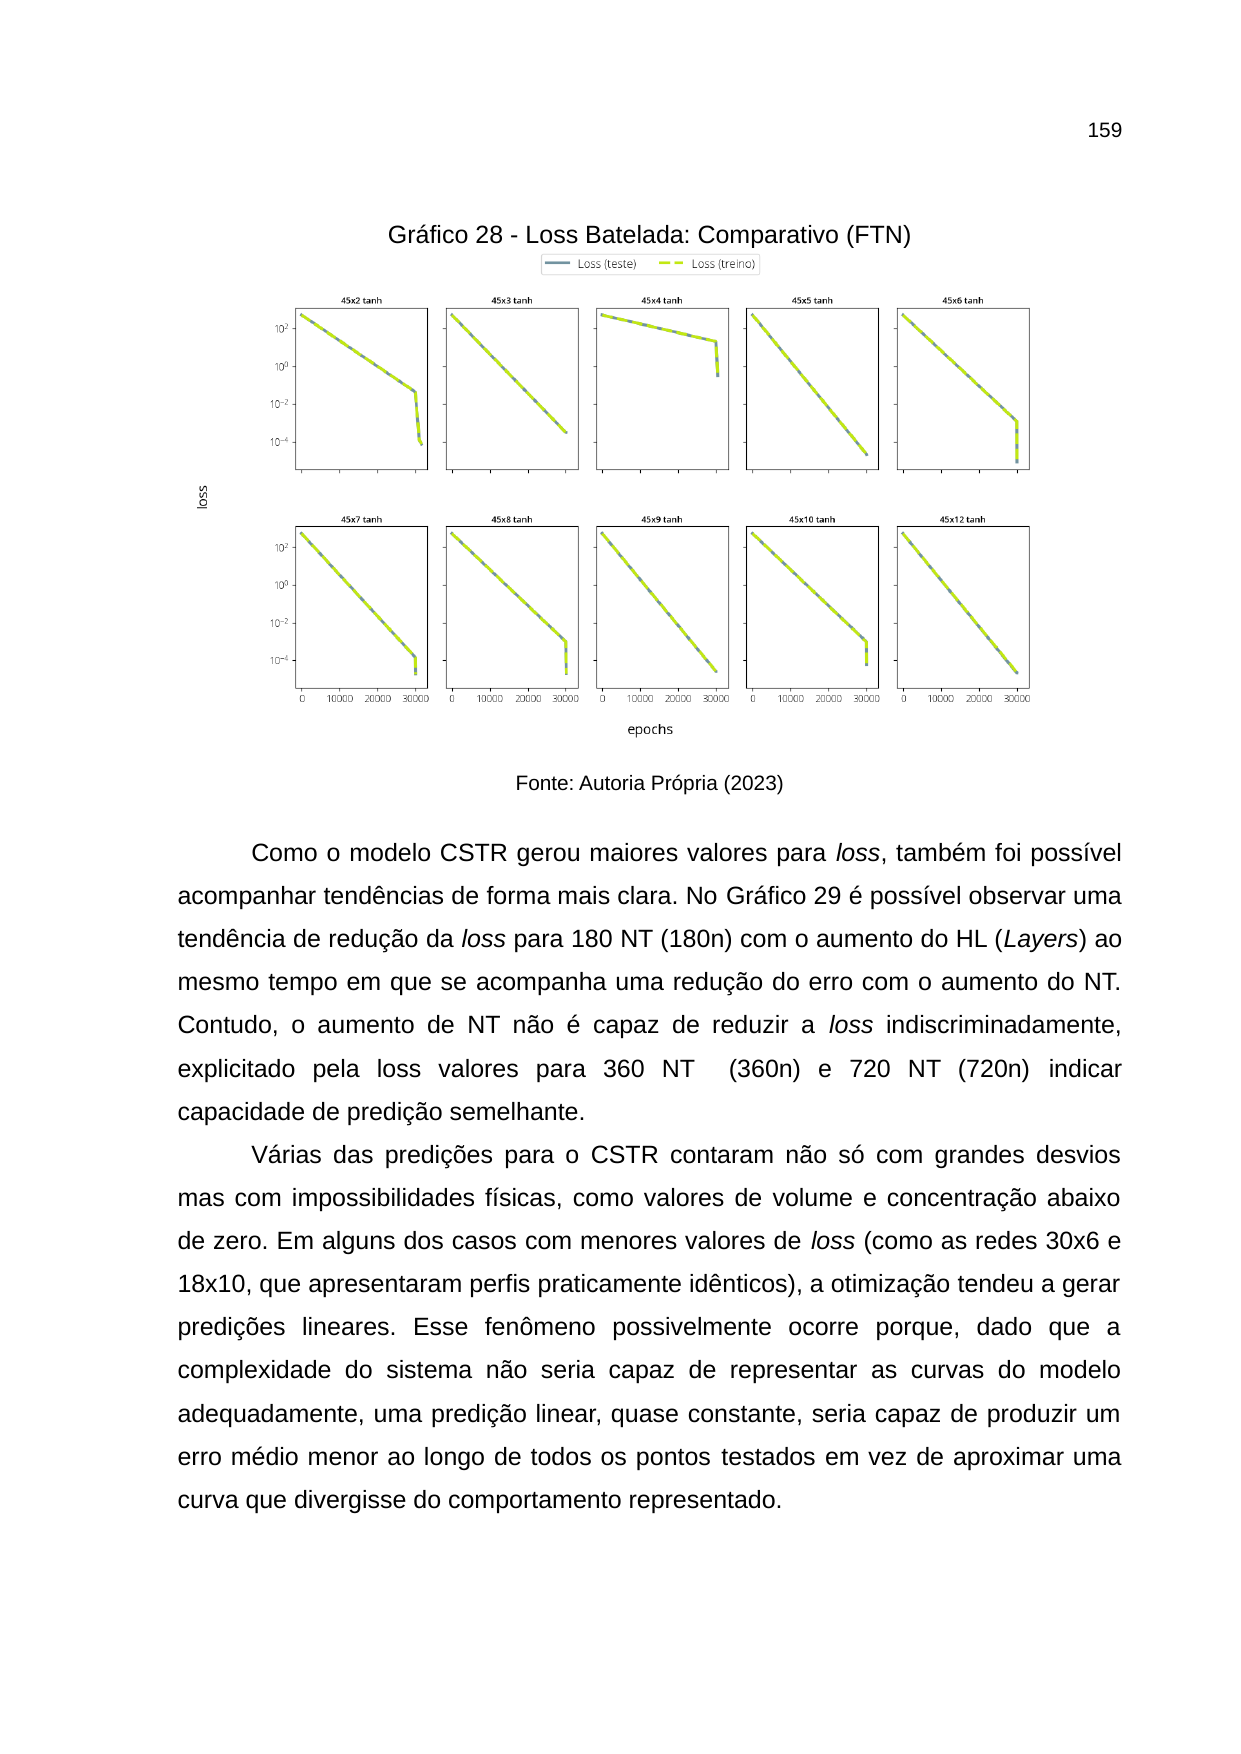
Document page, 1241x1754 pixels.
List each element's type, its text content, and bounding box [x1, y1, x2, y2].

text Gráfico 28 - Loss Batelada: Comparativo (FTN) [177, 220, 1122, 248]
text Várias das predições para o CSTR contaram não só com grandes desvios mas com impossibilidades físicas, como valores de volume e concentração abaixo de zero. Em alguns dos casos com menores valores de loss (como as redes 30x6 e 18x10, que apresentaram perfis praticamente idênticos), a otimização tendeu a gerar predições lineares. Esse fenômeno possivelmente ocorre porque, dado que a complexidade do sistema não seria capaz de representar as curvas do modelo adequadamente, uma predição linear, quase constante, seria capaz de produzir um erro médio menor ao longo de todos os pontos testados em vez de aproximar uma curva que divergisse do comportamento representado. [177, 1140, 1122, 1513]
text Fonte: Autoria Própria (2023) [177, 771, 1122, 795]
picture [177, 248, 1123, 742]
text Como o modelo CSTR gerou maiores valores para loss, também foi possível acompanhar tendências de forma mais clara. No Gráfico 29 é possível observar uma tendência de redução da loss para 180 NT (180n) com o aumento do HL (Layers) ao mesmo tempo em que se acompanha uma redução do erro com o aumento do NT. Contudo, o aumento de NT não é capaz de reduzir a loss indiscriminadamente, explicitado pela loss valores para 360 NT (360n) e 720 NT (720n) indicar capacidade de predição semelhante. [177, 838, 1122, 1125]
